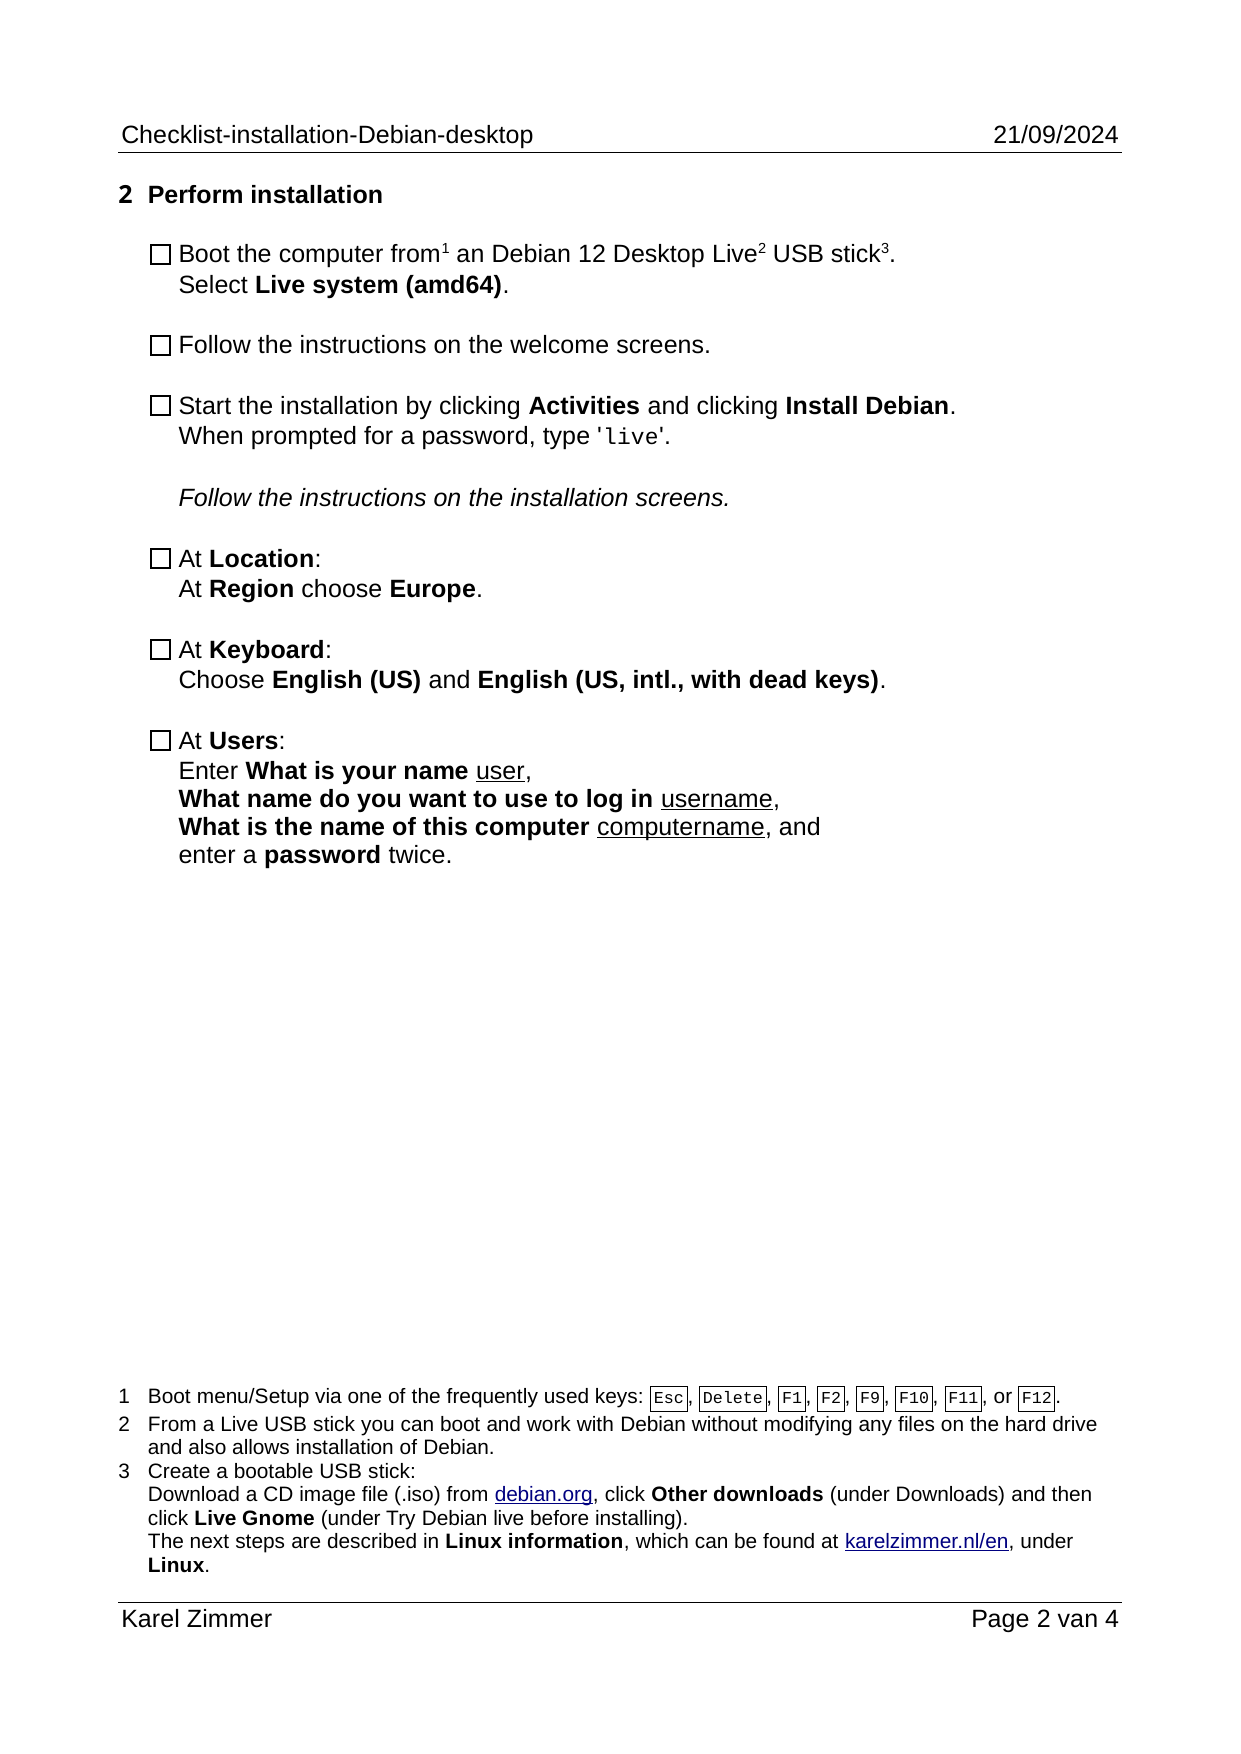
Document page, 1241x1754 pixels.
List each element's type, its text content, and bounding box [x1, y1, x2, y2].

table_cell [142, 514, 177, 544]
table_cell Start the installation by clicking Activities and clicking Install Debian. [177, 391, 1122, 421]
table_cell [118, 269, 142, 300]
list Perform installation [118, 177, 1122, 211]
table_cell [118, 726, 142, 756]
table_cell [118, 300, 142, 330]
table_cell [118, 604, 142, 635]
table_cell At Users: [177, 726, 1122, 756]
table_cell At Keyboard: [177, 635, 1122, 665]
table_cell [118, 695, 142, 726]
table_cell [142, 391, 177, 421]
table_cell [118, 514, 142, 544]
table_cell [118, 483, 142, 513]
table_cell [142, 544, 177, 574]
table_cell [118, 544, 142, 574]
table_cell Follow the instructions on the installation screens. [177, 483, 1122, 513]
table_cell Enter What is your name USER, What name do you want to use to log in USERname, What is the name of this computer computername, and enter a password twice. [177, 756, 1122, 870]
table_cell [118, 453, 142, 483]
table_cell [177, 604, 1122, 635]
table_cell [142, 665, 177, 695]
table_cell [177, 514, 1122, 544]
table_cell [177, 453, 1122, 483]
table_cell [142, 635, 177, 665]
table_cell [142, 421, 177, 453]
table_cell Select Live system (amd64). [177, 269, 1122, 300]
table_cell [118, 391, 142, 421]
table_cell Follow the instructions on the welcome screens. [177, 330, 1122, 360]
table_cell [118, 756, 142, 870]
table_cell [142, 269, 177, 300]
table_cell [142, 695, 177, 726]
table_cell [142, 604, 177, 635]
table_cell [118, 330, 142, 360]
table_cell [142, 756, 177, 870]
table_cell [177, 695, 1122, 726]
table_cell [142, 453, 177, 483]
table_cell [142, 330, 177, 360]
table_header [118, 239, 142, 269]
table_cell [118, 635, 142, 665]
table_cell [118, 665, 142, 695]
table_header [142, 239, 177, 269]
table_cell [118, 360, 142, 391]
table_cell [142, 300, 177, 330]
table_cell [118, 421, 142, 453]
table_cell When prompted for a password, type 'live'. [177, 421, 1122, 453]
table_cell [177, 300, 1122, 330]
table_cell Choose English (US) and English (US, intl., with dead keys). [177, 665, 1122, 695]
table_cell [142, 483, 177, 513]
table_cell [177, 360, 1122, 391]
table_cell [142, 360, 177, 391]
table_header Boot the computer from an Debian 12 Desktop Live USB stick. [177, 239, 1122, 269]
table_cell [142, 574, 177, 604]
table_cell [118, 574, 142, 604]
table_cell At Region choose Europe. [177, 574, 1122, 604]
table_cell At Location: [177, 544, 1122, 574]
table_cell [142, 726, 177, 756]
